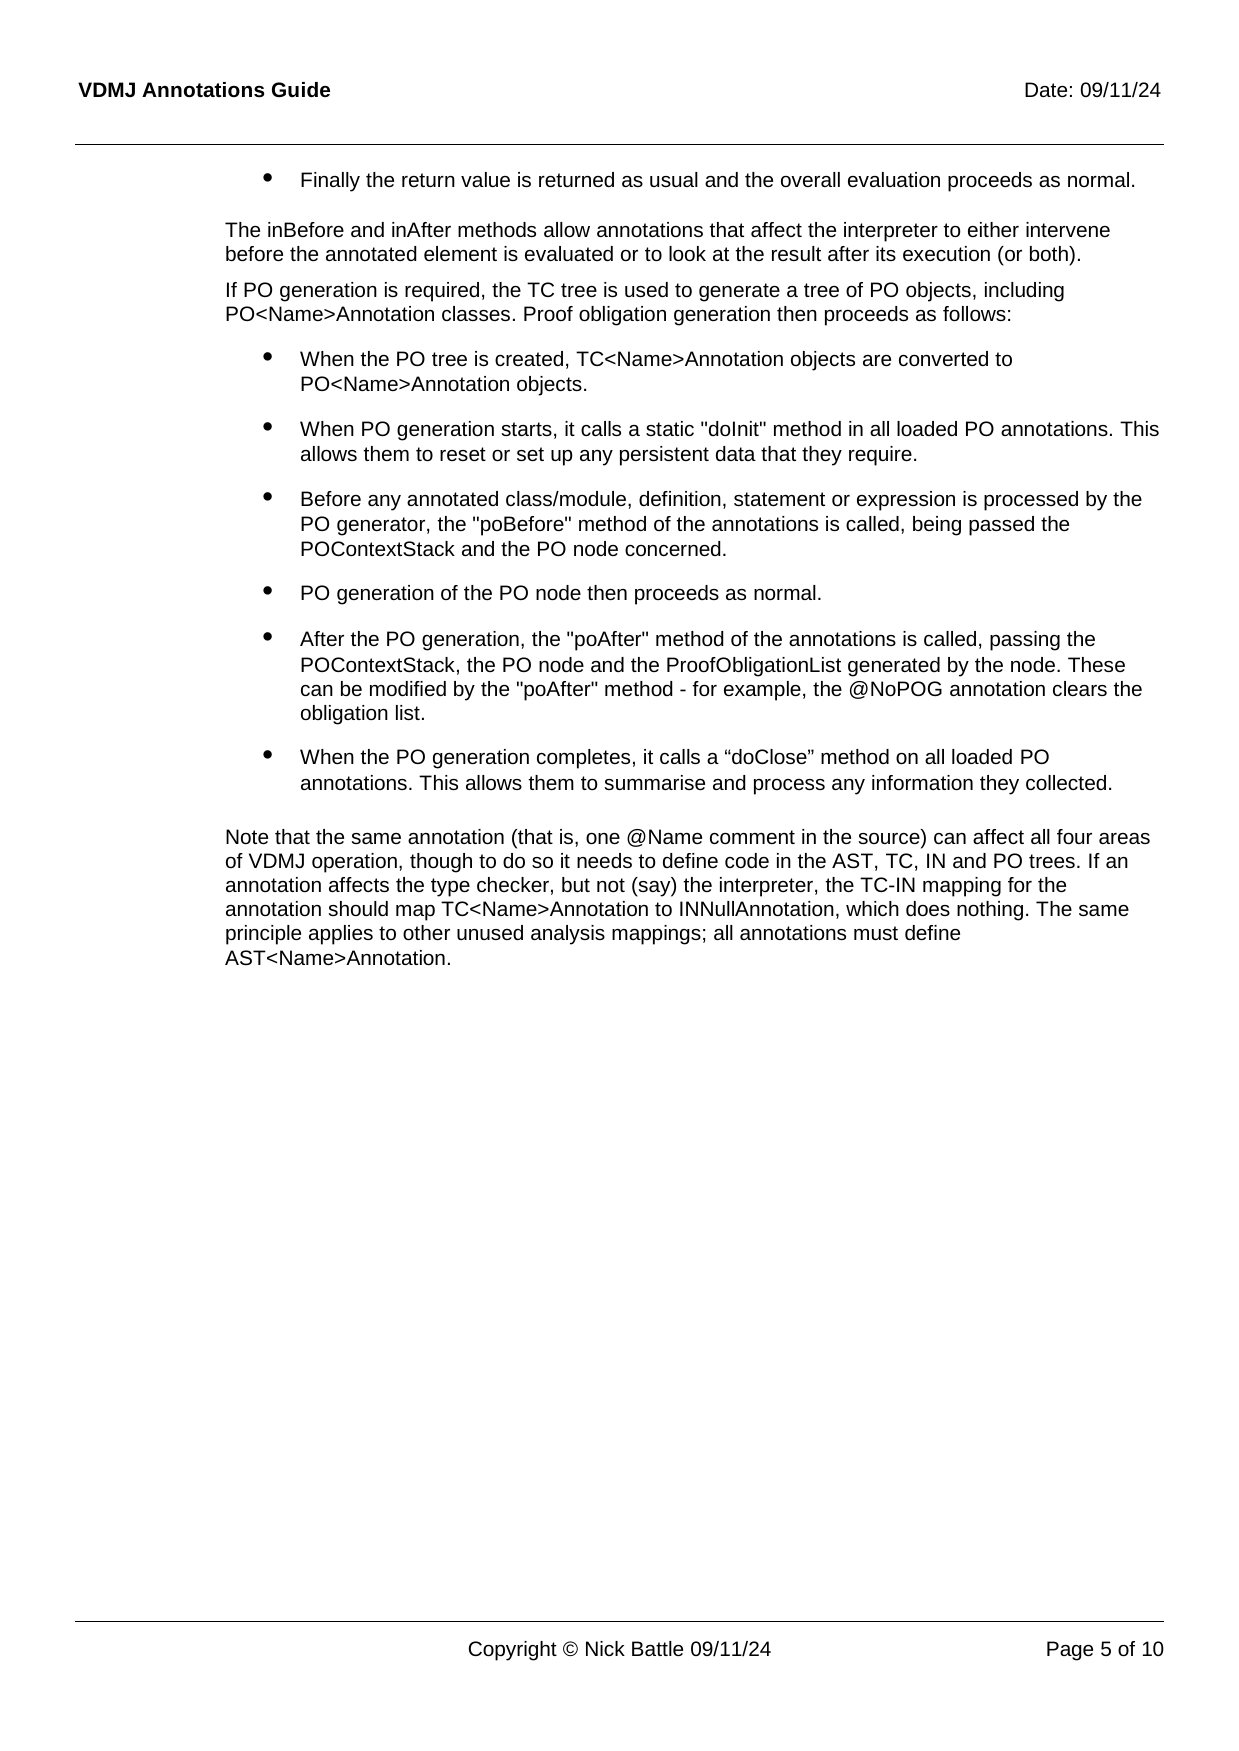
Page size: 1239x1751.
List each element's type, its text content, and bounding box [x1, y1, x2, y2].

list When the PO tree is created, TC<Name>Annotation objects are converted to PO<Name>Annotation objects. [262, 339, 1164, 396]
list Before any annotated class/module, definition, statement or expression is processed by the PO generator, the "poBefore" method of the annotations is called, being passed the POContextStack and the PO node concerned. [262, 479, 1164, 561]
list After the PO generation, the "poAfter" method of the annotations is called, passing the POContextStack, the PO node and the ProofObligationList generated by the node. These can be modified by the "poAfter" method - for example, the @NoPOG annotation clears the obligation list. [262, 619, 1164, 725]
list Finally the return value is returned as usual and the overall evaluation proceeds as normal. [262, 160, 1164, 193]
text The inBefore and inAfter methods allow annotations that affect the interpreter to either intervene before the annotated element is evaluated or to look at the result after its execution (or both). [225, 217, 1164, 266]
text If PO generation is required, the TC tree is used to generate a tree of PO objects, including PO<Name>Annotation classes. Proof obligation generation then proceeds as follows: [225, 278, 1164, 326]
list PO generation of the PO node then proceeds as normal. [262, 573, 1164, 607]
list When PO generation starts, it calls a static "doInit" method in all loaded PO annotations. This allows them to reset or set up any persistent data that they require. [262, 409, 1164, 466]
list When the PO generation completes, it calls a “doClose” method on all loaded PO annotations. This allows them to summarise and process any information they collected. [262, 737, 1164, 795]
text Note that the same annotation (that is, one @Name comment in the source) can affect all four areas of VDMJ operation, though to do so it needs to define code in the AST, TC, IN and PO trees. If an annotation affects the type checker, but not (say) the interpreter, the TC-IN mapping for the annotation should map TC<Name>Annotation to INNullAnnotation, which does nothing. The same principle applies to other unused analysis mappings; all annotations must define AST<Name>Annotation. [225, 825, 1164, 969]
